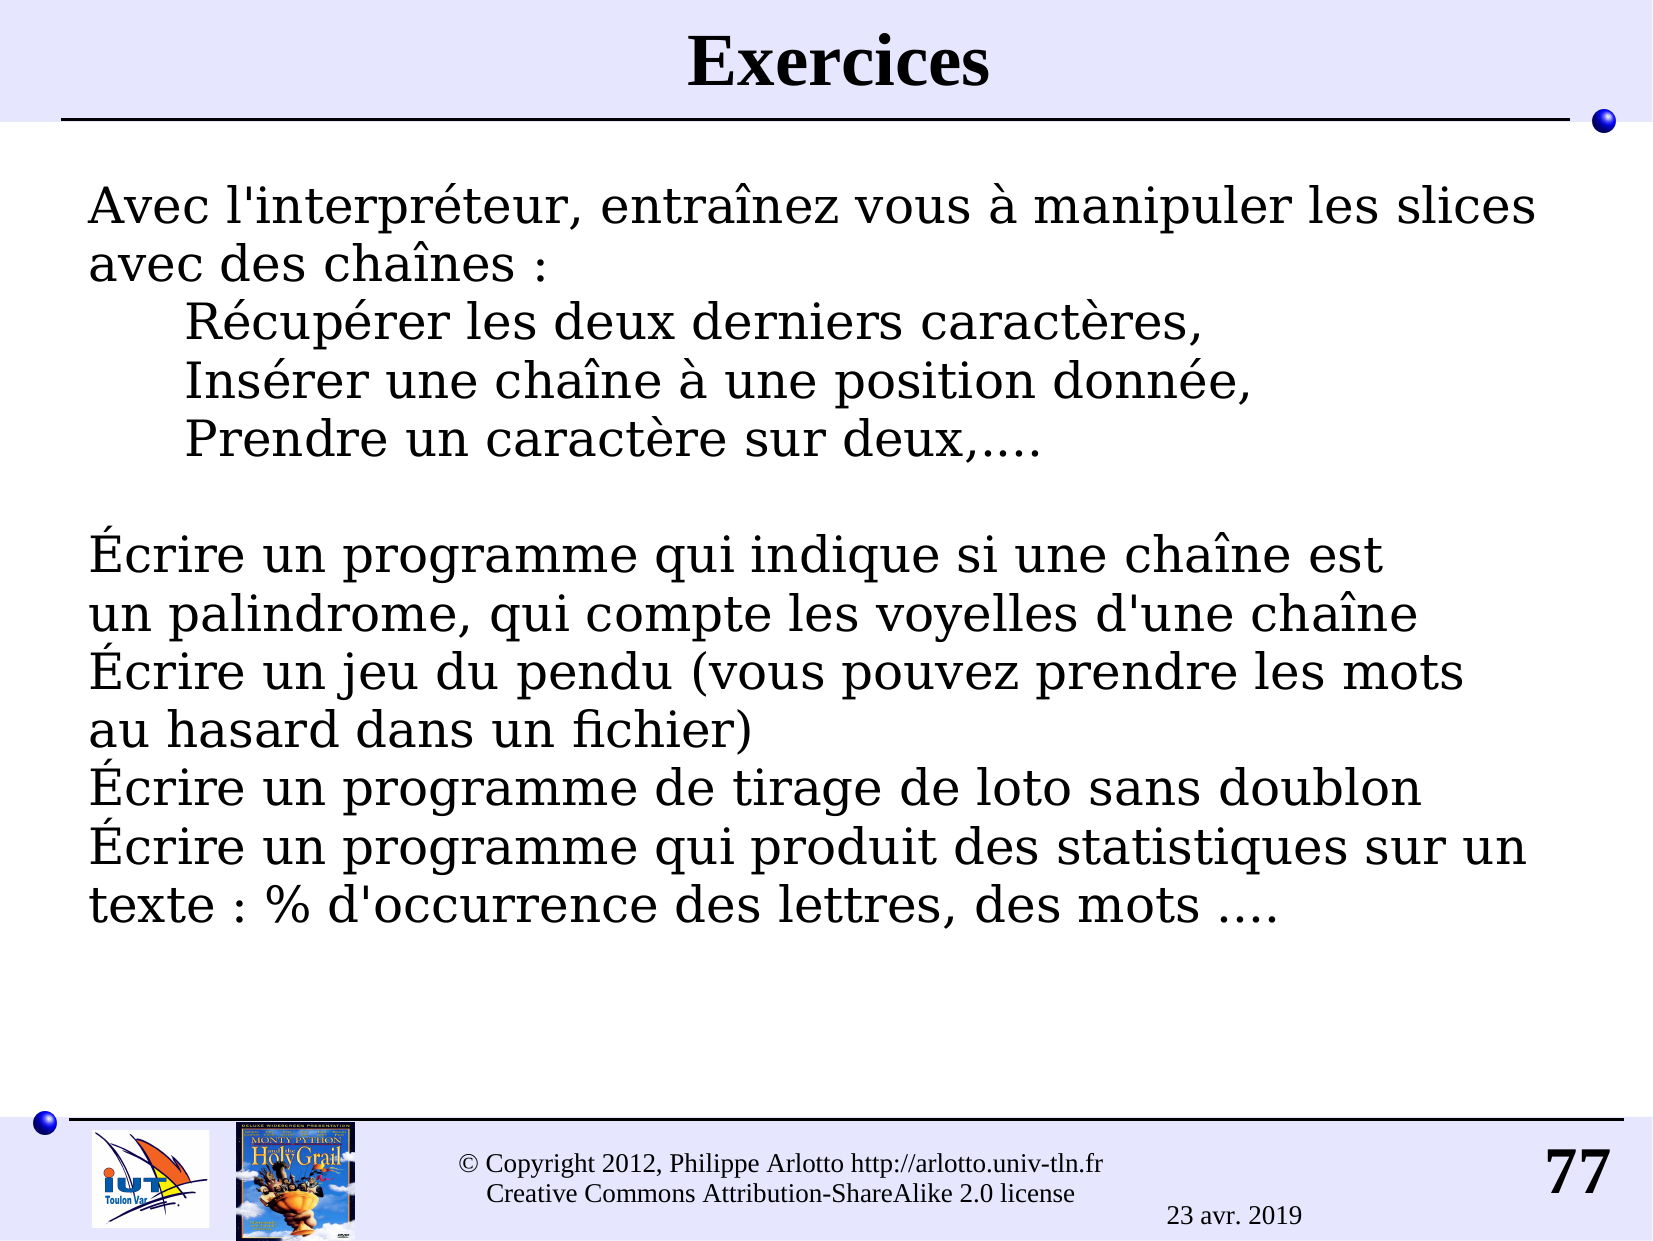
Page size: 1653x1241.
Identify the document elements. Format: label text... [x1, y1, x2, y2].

text_box Avec l'interpréteur, entraînez vous à manipuler les slices avec des chaînes : Récupérer les deux derniers caractères, Insérer une chaîne à une position donnée, Prendre un caractère sur deux,.... Écrire un programme qui indique si une chaîne est un palindrome, qui compte les voyelles d'une chaîne Écrire un jeu du pendu (vous pouvez prendre les mots au hasard dans un fichier) Écrire un programme de tirage de loto sans doublon Écrire un programme qui produit des statistiques sur un texte : % d'occurrence des lettres, des mots .... [88, 177, 1545, 939]
title Exercices [95, 14, 1585, 107]
picture [236, 1122, 355, 1241]
